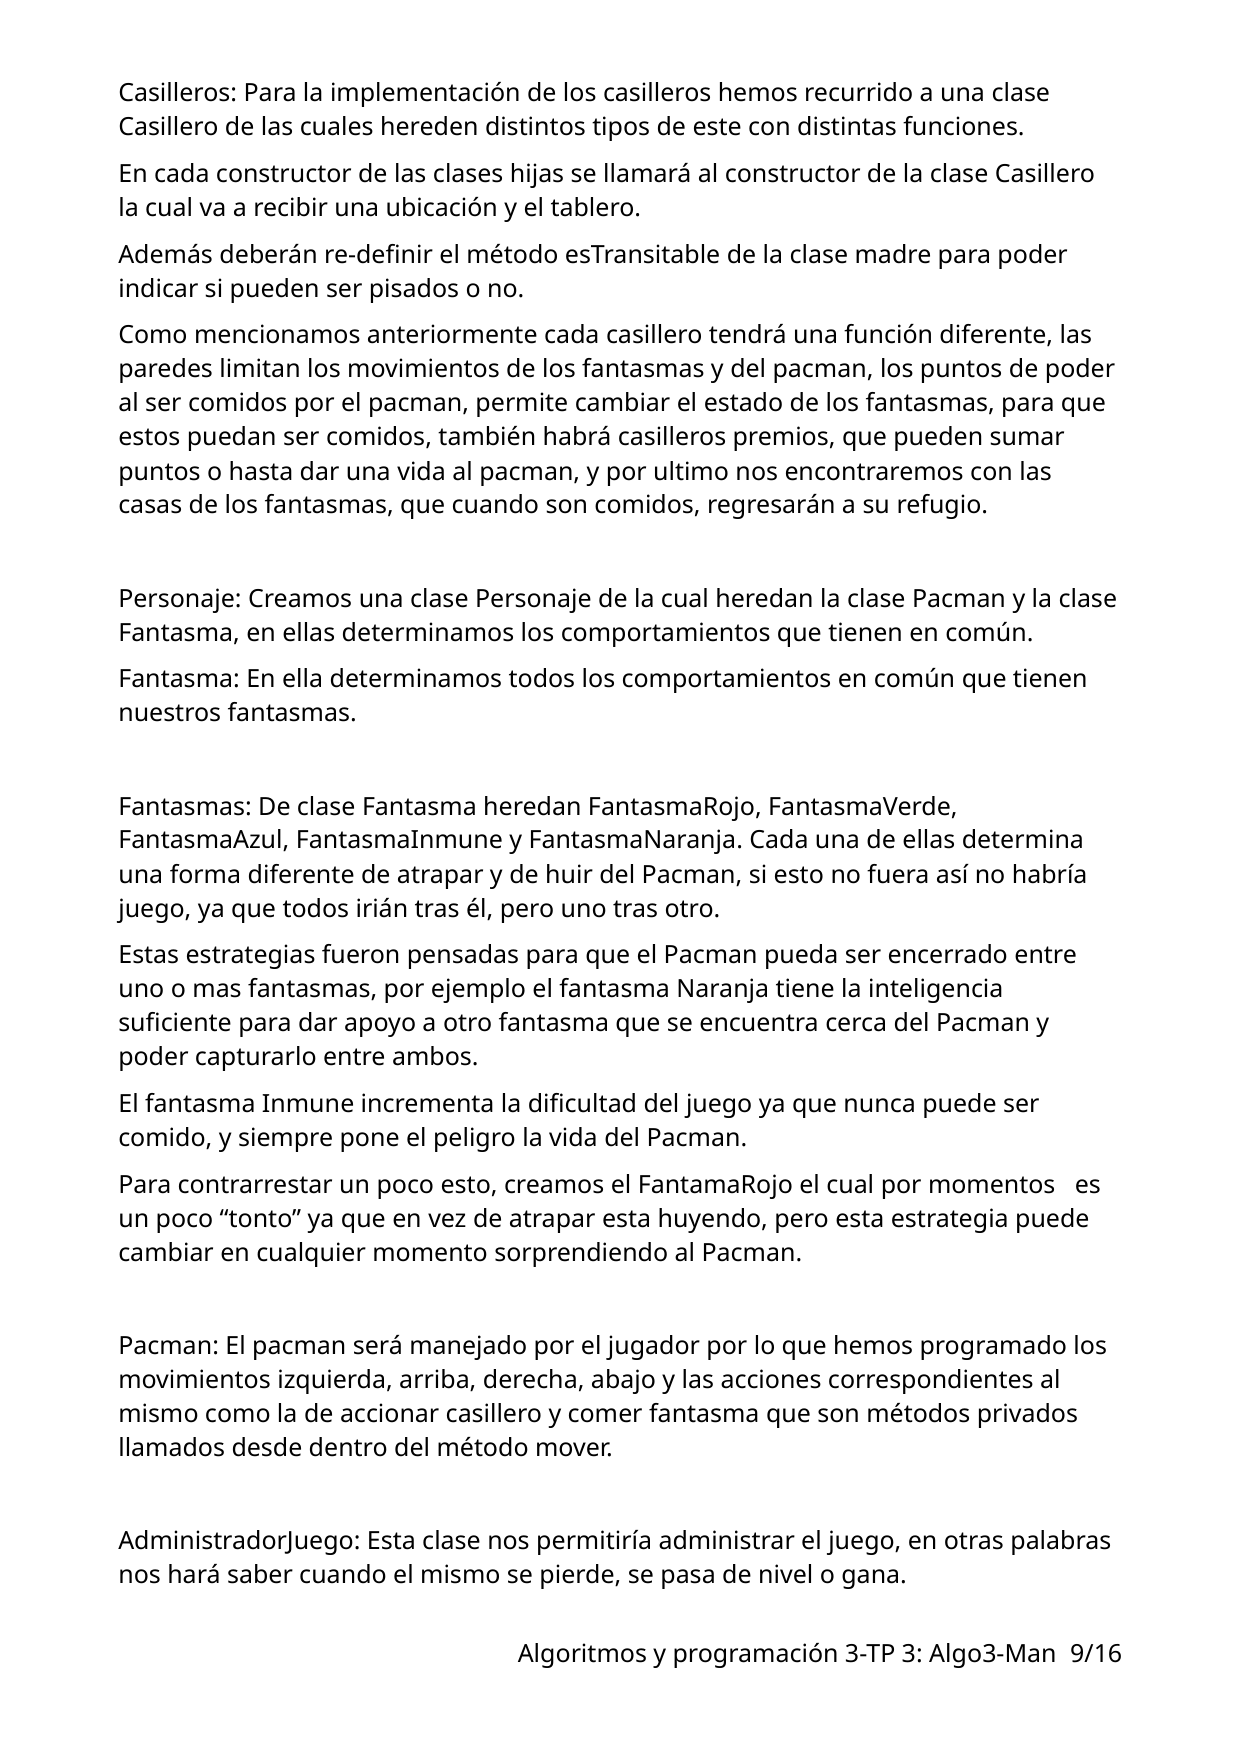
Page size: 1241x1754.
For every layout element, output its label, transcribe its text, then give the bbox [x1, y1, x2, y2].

text Casilleros: Para la implementación de los casilleros hemos recurrido a una clase Casillero de las cuales hereden distintos tipos de este con distintas funciones. [118, 75, 1122, 143]
text Además deberán re-definir el método esTransitable de la clase madre para poder indicar si pueden ser pisados o no. [118, 236, 1122, 304]
text Fantasma: En ella determinamos todos los comportamientos en común que tienen nuestros fantasmas. [118, 661, 1122, 729]
text Pacman: El pacman será manejado por el jugador por lo que hemos programado los movimientos izquierda, arriba, derecha, abajo y las acciones correspondientes al mismo como la de accionar casillero y comer fantasma que son métodos privados llamados desde dentro del método mover. [118, 1327, 1122, 1464]
text El fantasma Inmune incrementa la dificultad del juego ya que nunca puede ser comido, y siempre pone el peligro la vida del Pacman. [118, 1086, 1122, 1154]
text Como mencionamos anteriormente cada casillero tendrá una función diferente, las paredes limitan los movimientos de los fantasmas y del pacman, los puntos de poder al ser comidos por el pacman, permite cambiar el estado de los fantasmas, para que estos puedan ser comidos, también habrá casilleros premios, que pueden sumar puntos o hasta dar una vida al pacman, y por ultimo nos encontraremos con las casas de los fantasmas, que cuando son comidos, regresarán a su refugio. [118, 317, 1122, 521]
text Fantasmas: De clase Fantasma heredan FantasmaRojo, FantasmaVerde, FantasmaAzul, FantasmaInmune y FantasmaNaranja. Cada una de ellas determina una forma diferente de atrapar y de huir del Pacman, si esto no fuera así no habría juego, ya que todos irián tras él, pero uno tras otro. [118, 788, 1122, 924]
text En cada constructor de las clases hijas se llamará al constructor de la clase Casillero la cual va a recibir una ubicación y el tablero. [118, 156, 1122, 224]
text AdministradorJuego: Esta clase nos permitiría administrar el juego, en otras palabras nos hará saber cuando el mismo se pierde, se pasa de nivel o gana. [118, 1523, 1122, 1591]
text Estas estrategias fueron pensadas para que el Pacman pueda ser encerrado entre uno o mas fantasmas, por ejemplo el fantasma Naranja tiene la inteligencia suficiente para dar apoyo a otro fantasma que se encuentra cerca del Pacman y poder capturarlo entre ambos. [118, 937, 1122, 1073]
text Para contrarrestar un poco esto, creamos el FantamaRojo el cual por momentos es un poco “tonto” ya que en vez de atrapar esta huyendo, pero esta estrategia puede cambiar en cualquier momento sorprendiendo al Pacman. [118, 1166, 1122, 1268]
text Personaje: Creamos una clase Personaje de la cual heredan la clase Pacman y la clase Fantasma, en ellas determinamos los comportamientos que tienen en común. [118, 580, 1122, 648]
